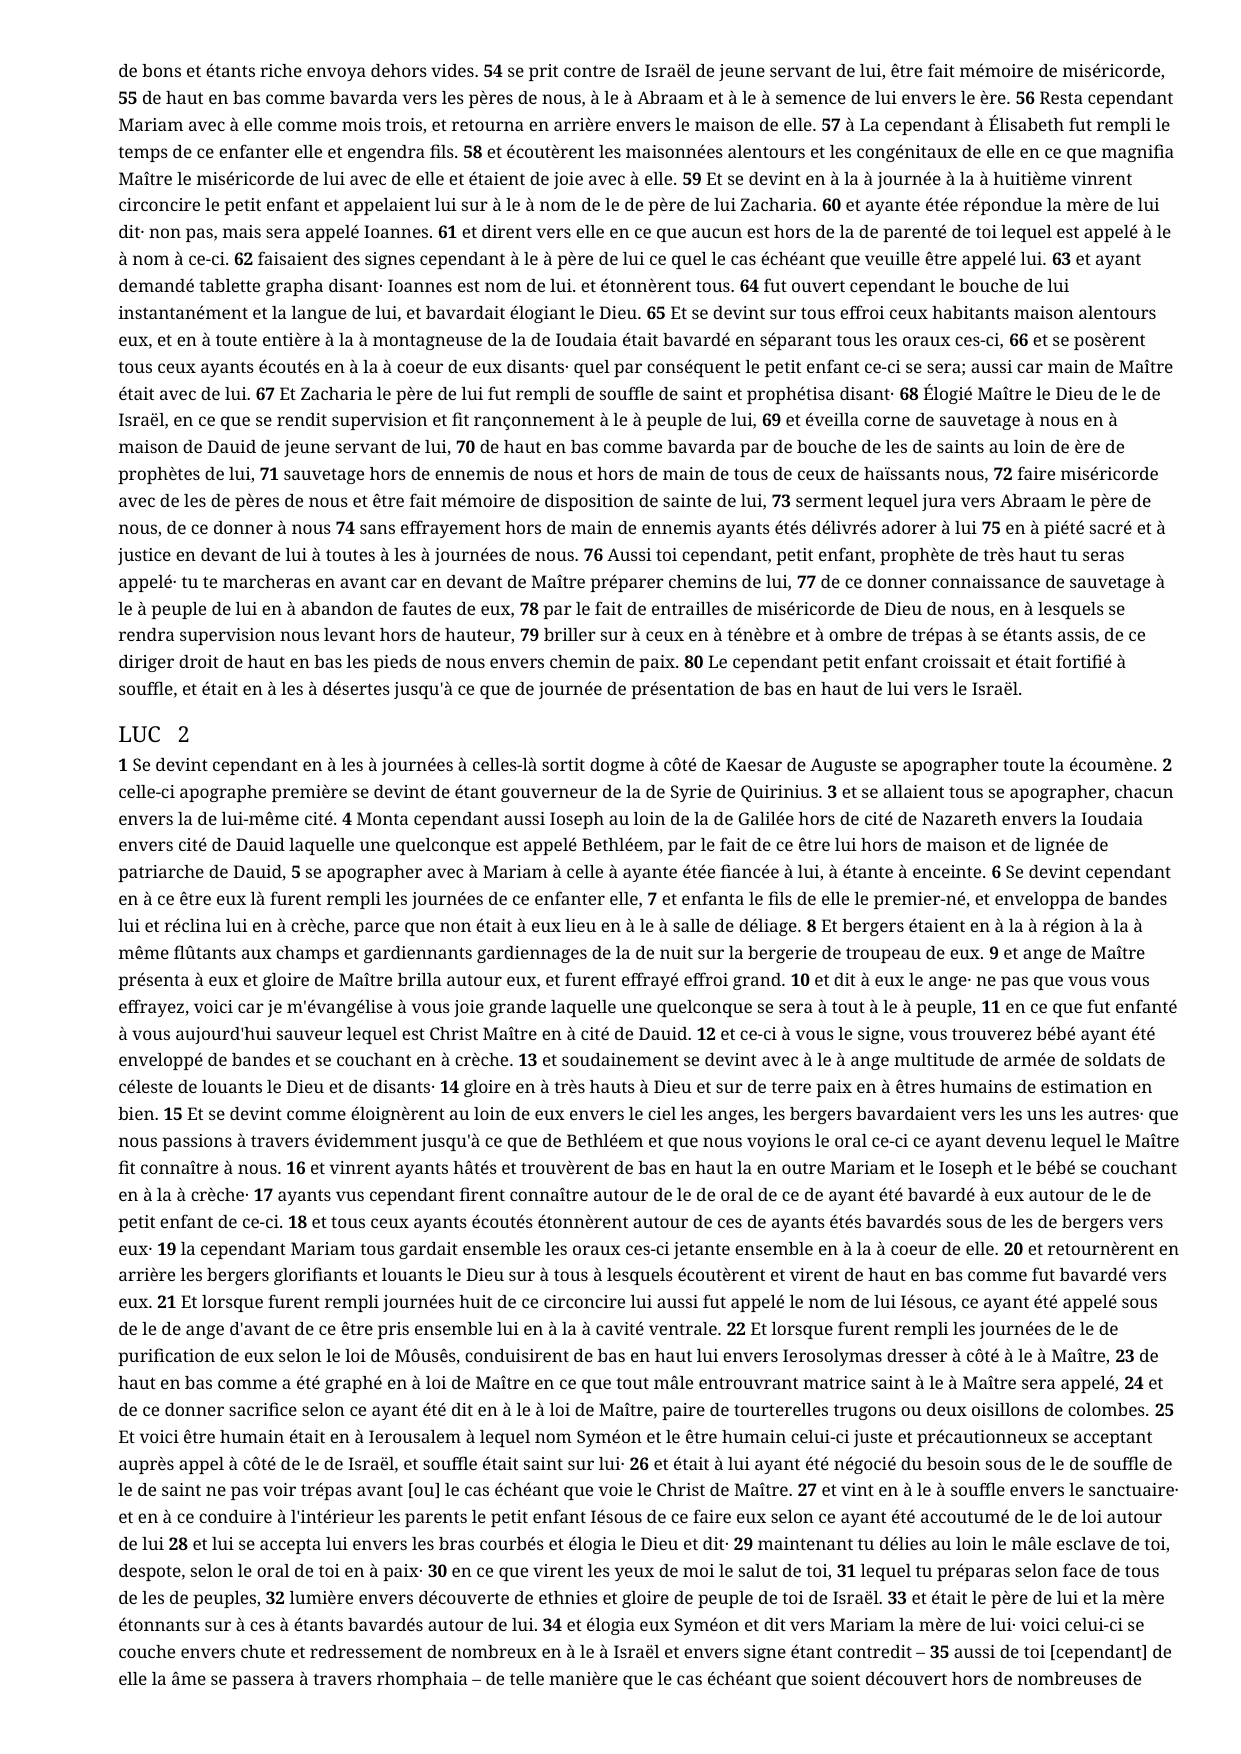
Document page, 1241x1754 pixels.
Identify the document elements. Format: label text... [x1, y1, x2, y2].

text de bons et étants riche envoya dehors vides. 54 se prit contre de Israël de jeune servant de lui, être fait mémoire de miséricorde, 55 de haut en bas comme bavarda vers les pères de nous, à le à Abraam et à le à semence de lui envers le ère. 56 Resta cependant Mariam avec à elle comme mois trois, et retourna en arrière envers le maison de elle. 57 à La cependant à Élisabeth fut rempli le temps de ce enfanter elle et engendra fils. 58 et écoutèrent les maisonnées alentours et les congénitaux de elle en ce que magnifia Maître le miséricorde de lui avec de elle et étaient de joie avec à elle. 59 Et se devint en à la à journée à la à huitième vinrent circoncire le petit enfant et appelaient lui sur à le à nom de le de père de lui Zacharia. 60 et ayante étée répondue la mère de lui dit· non pas, mais sera appelé Ioannes. 61 et dirent vers elle en ce que aucun est hors de la de parenté de toi lequel est appelé à le à nom à ce-ci. 62 faisaient des signes cependant à le à père de lui ce quel le cas échéant que veuille être appelé lui. 63 et ayant demandé tablette grapha disant· Ioannes est nom de lui. et étonnèrent tous. 64 fut ouvert cependant le bouche de lui instantanément et la langue de lui, et bavardait élogiant le Dieu. 65 Et se devint sur tous effroi ceux habitants maison alentours eux, et en à toute entière à la à montagneuse de la de Ioudaia était bavardé en séparant tous les oraux ces-ci, 66 et se posèrent tous ceux ayants écoutés en à la à coeur de eux disants· quel par conséquent le petit enfant ce-ci se sera; aussi car main de Maître était avec de lui. 67 Et Zacharia le père de lui fut rempli de souffle de saint et prophétisa disant· 68 Élogié Maître le Dieu de le de Israël, en ce que se rendit supervision et fit rançonnement à le à peuple de lui, 69 et éveilla corne de sauvetage à nous en à maison de Dauid de jeune servant de lui, 70 de haut en bas comme bavarda par de bouche de les de saints au loin de ère de prophètes de lui, 71 sauvetage hors de ennemis de nous et hors de main de tous de ceux de haïssants nous, 72 faire miséricorde avec de les de pères de nous et être fait mémoire de disposition de sainte de lui, 73 serment lequel jura vers Abraam le père de nous, de ce donner à nous 74 sans effrayement hors de main de ennemis ayants étés délivrés adorer à lui 75 en à piété sacré et à justice en devant de lui à toutes à les à journées de nous. 76 Aussi toi cependant, petit enfant, prophète de très haut tu seras appelé· tu te marcheras en avant car en devant de Maître préparer chemins de lui, 77 de ce donner connaissance de sauvetage à le à peuple de lui en à abandon de fautes de eux, 78 par le fait de entrailles de miséricorde de Dieu de nous, en à lesquels se rendra supervision nous levant hors de hauteur, 79 briller sur à ceux en à ténèbre et à ombre de trépas à se étants assis, de ce diriger droit de haut en bas les pieds de nous envers chemin de paix. 80 Le cependant petit enfant croissait et était fortifié à souffle, et était en à les à désertes jusqu'à ce que de journée de présentation de bas en haut de lui vers le Israël. [118, 59, 1181, 701]
text 1 Se devint cependant en à les à journées à celles-là sortit dogme à côté de Kaesar de Auguste se apographer toute la écoumène. 2 celle-ci apographe première se devint de étant gouverneur de la de Syrie de Quirinius. 3 et se allaient tous se apographer, chacun envers la de lui-même cité. 4 Monta cependant aussi Ioseph au loin de la de Galilée hors de cité de Nazareth envers la Ioudaia envers cité de Dauid laquelle une quelconque est appelé Bethléem, par le fait de ce être lui hors de maison et de lignée de patriarche de Dauid, 5 se apographer avec à Mariam à celle à ayante étée fiancée à lui, à étante à enceinte. 6 Se devint cependant en à ce être eux là furent rempli les journées de ce enfanter elle, 7 et enfanta le fils de elle le premier-né, et enveloppa de bandes lui et réclina lui en à crèche, parce que non était à eux lieu en à le à salle de déliage. 8 Et bergers étaient en à la à région à la à même flûtants aux champs et gardiennants gardiennages de la de nuit sur la bergerie de troupeau de eux. 9 et ange de Maître présenta à eux et gloire de Maître brilla autour eux, et furent effrayé effroi grand. 10 et dit à eux le ange· ne pas que vous vous effrayez, voici car je m'évangélise à vous joie grande laquelle une quelconque se sera à tout à le à peuple, 11 en ce que fut enfanté à vous aujourd'hui sauveur lequel est Christ Maître en à cité de Dauid. 12 et ce-ci à vous le signe, vous trouverez bébé ayant été enveloppé de bandes et se couchant en à crèche. 13 et soudainement se devint avec à le à ange multitude de armée de soldats de céleste de louants le Dieu et de disants· 14 gloire en à très hauts à Dieu et sur de terre paix en à êtres humains de estimation en bien. 15 Et se devint comme éloignèrent au loin de eux envers le ciel les anges, les bergers bavardaient vers les uns les autres· que nous passions à travers évidemment jusqu'à ce que de Bethléem et que nous voyions le oral ce-ci ce ayant devenu lequel le Maître fit connaître à nous. 16 et vinrent ayants hâtés et trouvèrent de bas en haut la en outre Mariam et le Ioseph et le bébé se couchant en à la à crèche· 17 ayants vus cependant firent connaître autour de le de oral de ce de ayant été bavardé à eux autour de le de petit enfant de ce-ci. 18 et tous ceux ayants écoutés étonnèrent autour de ces de ayants étés bavardés sous de les de bergers vers eux· 19 la cependant Mariam tous gardait ensemble les oraux ces-ci jetante ensemble en à la à coeur de elle. 20 et retournèrent en arrière les bergers glorifiants et louants le Dieu sur à tous à lesquels écoutèrent et virent de haut en bas comme fut bavardé vers eux. 21 Et lorsque furent rempli journées huit de ce circoncire lui aussi fut appelé le nom de lui Iésous, ce ayant été appelé sous de le de ange d'avant de ce être pris ensemble lui en à la à cavité ventrale. 22 Et lorsque furent rempli les journées de le de purification de eux selon le loi de Môusês, conduisirent de bas en haut lui envers Ierosolymas dresser à côté à le à Maître, 23 de haut en bas comme a été graphé en à loi de Maître en ce que tout mâle entrouvrant matrice saint à le à Maître sera appelé, 24 et de ce donner sacrifice selon ce ayant été dit en à le à loi de Maître, paire de tourterelles trugons ou deux oisillons de colombes. 25 Et voici être humain était en à Ierousalem à lequel nom Syméon et le être humain celui-ci juste et précautionneux se acceptant auprès appel à côté de le de Israël, et souffle était saint sur lui· 26 et était à lui ayant été négocié du besoin sous de le de souffle de le de saint ne pas voir trépas avant [ou] le cas échéant que voie le Christ de Maître. 27 et vint en à le à souffle envers le sanctuaire· et en à ce conduire à l'intérieur les parents le petit enfant Iésous de ce faire eux selon ce ayant été accoutumé de le de loi autour de lui 28 et lui se accepta lui envers les bras courbés et élogia le Dieu et dit· 29 maintenant tu délies au loin le mâle esclave de toi, despote, selon le oral de toi en à paix· 30 en ce que virent les yeux de moi le salut de toi, 31 lequel tu préparas selon face de tous de les de peuples, 32 lumière envers découverte de ethnies et gloire de peuple de toi de Israël. 33 et était le père de lui et la mère étonnants sur à ces à étants bavardés autour de lui. 34 et élogia eux Syméon et dit vers Mariam la mère de lui· voici celui-ci se couche envers chute et redressement de nombreux en à le à Israël et envers signe étant contredit – 35 aussi de toi [cependant] de elle la âme se passera à travers rhomphaia – de telle manière que le cas échéant que soient découvert hors de nombreuses de [118, 753, 1181, 1690]
text LUC 2 [118, 719, 1181, 748]
